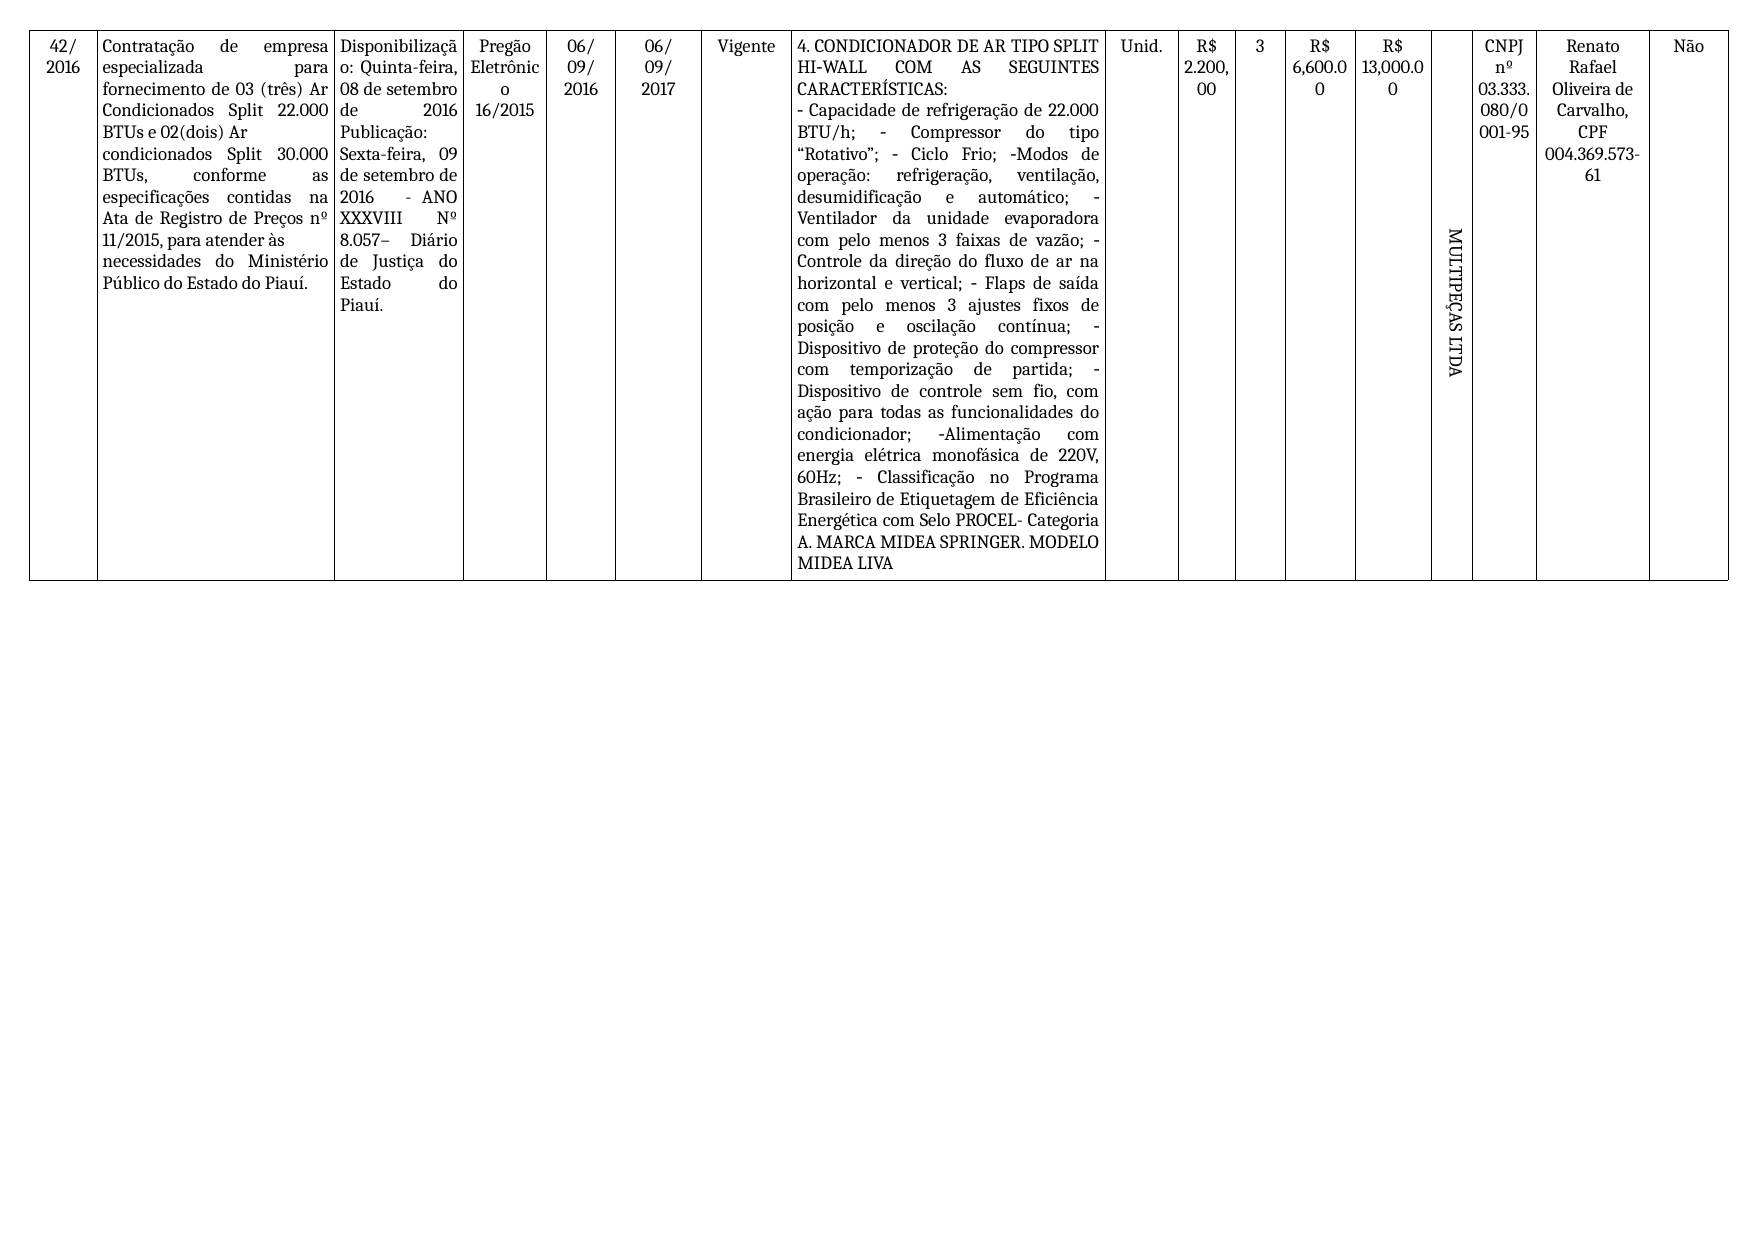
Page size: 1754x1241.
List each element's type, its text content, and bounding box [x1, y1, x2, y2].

table_cell 4. CONDICIONADOR DE AR TIPO SPLIT HI‐WALL COM AS SEGUINTES CARACTERÍSTICAS: ‐ Capacidade de refrigeração de 22.000 BTU/h; ‐ Compressor do tipo “Rotativo”; ‐ Ciclo Frio; ‐Modos de operação: refrigeração, ventilação, desumidificação e automático; ‐ Ventilador da unidade evaporadora com pelo menos 3 faixas de vazão; ‐ Controle da direção do fluxo de ar na horizontal e vertical; ‐ Flaps de saída com pelo menos 3 ajustes fixos de posição e oscilação contínua; ‐ Dispositivo de proteção do compressor com temporização de partida; ‐ Dispositivo de controle sem fio, com ação para todas as funcionalidades do condicionador; ‐Alimentação com energia elétrica monofásica de 220V, 60Hz; ‐ Classificação no Programa Brasileiro de Etiquetagem de Eficiência Energética com Selo PROCEL- Categoria A. MARCA MIDEA SPRINGER. MODELO MIDEA LIVA [792, 31, 1105, 580]
table_cell 3 [1236, 31, 1285, 580]
table_cell 42/ 2016 [30, 31, 97, 580]
table_cell Disponibilização: Quinta-feira, 08 de setembro de 2016 Publicação: Sexta-feira, 09 de setembro de 2016 - ANO XXXVIII Nº 8.057– Diário de Justiça do Estado do Piauí. [335, 31, 463, 580]
table_cell 06/ 09/ 2016 [547, 31, 615, 580]
table_cell CNPJ nº 03.333.080/0001-95 [1473, 31, 1536, 580]
table_cell Renato Rafael Oliveira de Carvalho, CPF 004.369.573-61 [1537, 31, 1649, 580]
table_cell R$ 13.000,00 [1356, 31, 1431, 580]
table_cell Vigente [702, 31, 791, 580]
table_cell Unid. [1106, 31, 1178, 580]
table_cell R$ 2.200,00 [1179, 31, 1235, 580]
table_cell R$ 6.600,00 [1286, 31, 1355, 580]
table_cell Não [1650, 31, 1728, 580]
table_cell Contratação de empresa especializada para fornecimento de 03 (três) Ar Condicionados Split 22.000 BTUs e 02(dois) Ar condicionados Split 30.000 BTUs, conforme as especificações contidas na Ata de Registro de Preços nº 11/2015, para atender às necessidades do Ministério Público do Estado do Piauí. [98, 31, 334, 580]
table_cell 06/ 09/ 2017 [616, 31, 701, 580]
table_cell MULTIPEÇAS LTDA [1432, 31, 1472, 580]
table_cell Pregão Eletrônico 16/2015 [464, 31, 546, 580]
